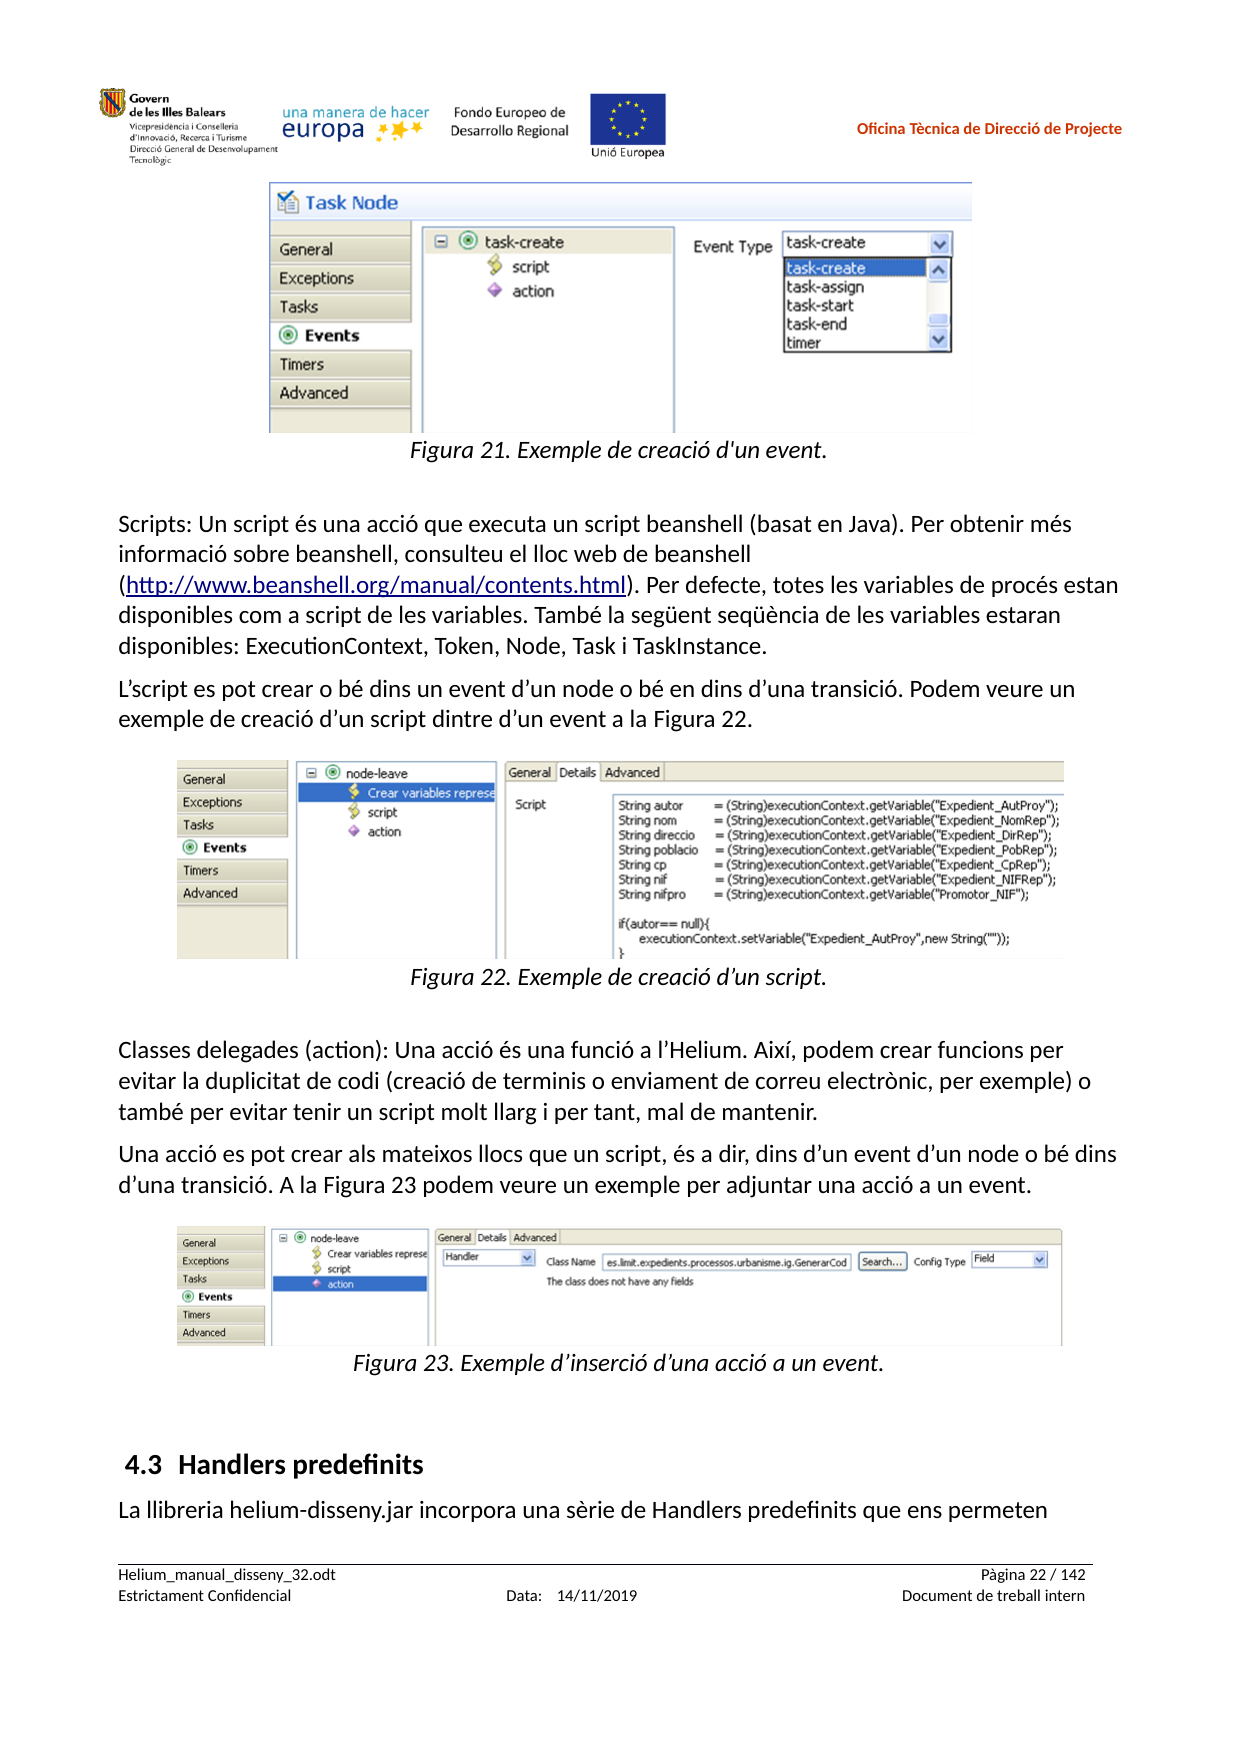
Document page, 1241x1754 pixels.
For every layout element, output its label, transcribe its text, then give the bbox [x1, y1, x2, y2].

text Classes delegades (action): Una acció és una funció a l’Helium. Així, podem crear funcions per evitar la duplicitat de codi (creació de terminis o enviament de correu electrònic, per exemple) o també per evitar tenir un script molt llarg i per tant, mal de mantenir. [118, 1034, 1122, 1126]
text L’script es pot crear o bé dins un event d’un node o bé en dins d’una transició. Podem veure un exemple de creació d’un script dintre d’un event a la Figura 22. [118, 673, 1122, 734]
text Figura 22. Exemple de creació d’un script. [175, 961, 1065, 992]
text Una acció es pot crear als mateixos llocs que un script, és a dir, dins d’un event d’un node o bé dins d’una transició. A la Figura 23 podem veure un exemple per adjuntar una acció a un event. [118, 1139, 1122, 1200]
picture [99, 87, 668, 166]
picture [175, 1224, 1065, 1348]
picture [175, 759, 1065, 961]
subtitle Handlers predefinits [118, 1446, 1122, 1482]
text Figura 21. Exemple de creació d'un event. [267, 435, 973, 465]
text Scripts: Un script és una acció que executa un script beanshell (basat en Java). Per obtenir més informació sobre beanshell, consulteu el lloc web de beanshell (http://www.beanshell.org/manual/contents.html). Per defecte, totes les variables de procés estan disponibles com a script de les variables. També la següent seqüència de les variables estaran disponibles: ExecutionContext, Token, Node, Task i TaskInstance. [118, 508, 1122, 661]
text La llibreria helium-disseny.jar incorpora una sèrie de Handlers predefinits que ens permeten [118, 1494, 1122, 1525]
text Figura 23. Exemple d’inserció d’una acció a un event. [175, 1348, 1065, 1378]
picture [267, 180, 974, 435]
